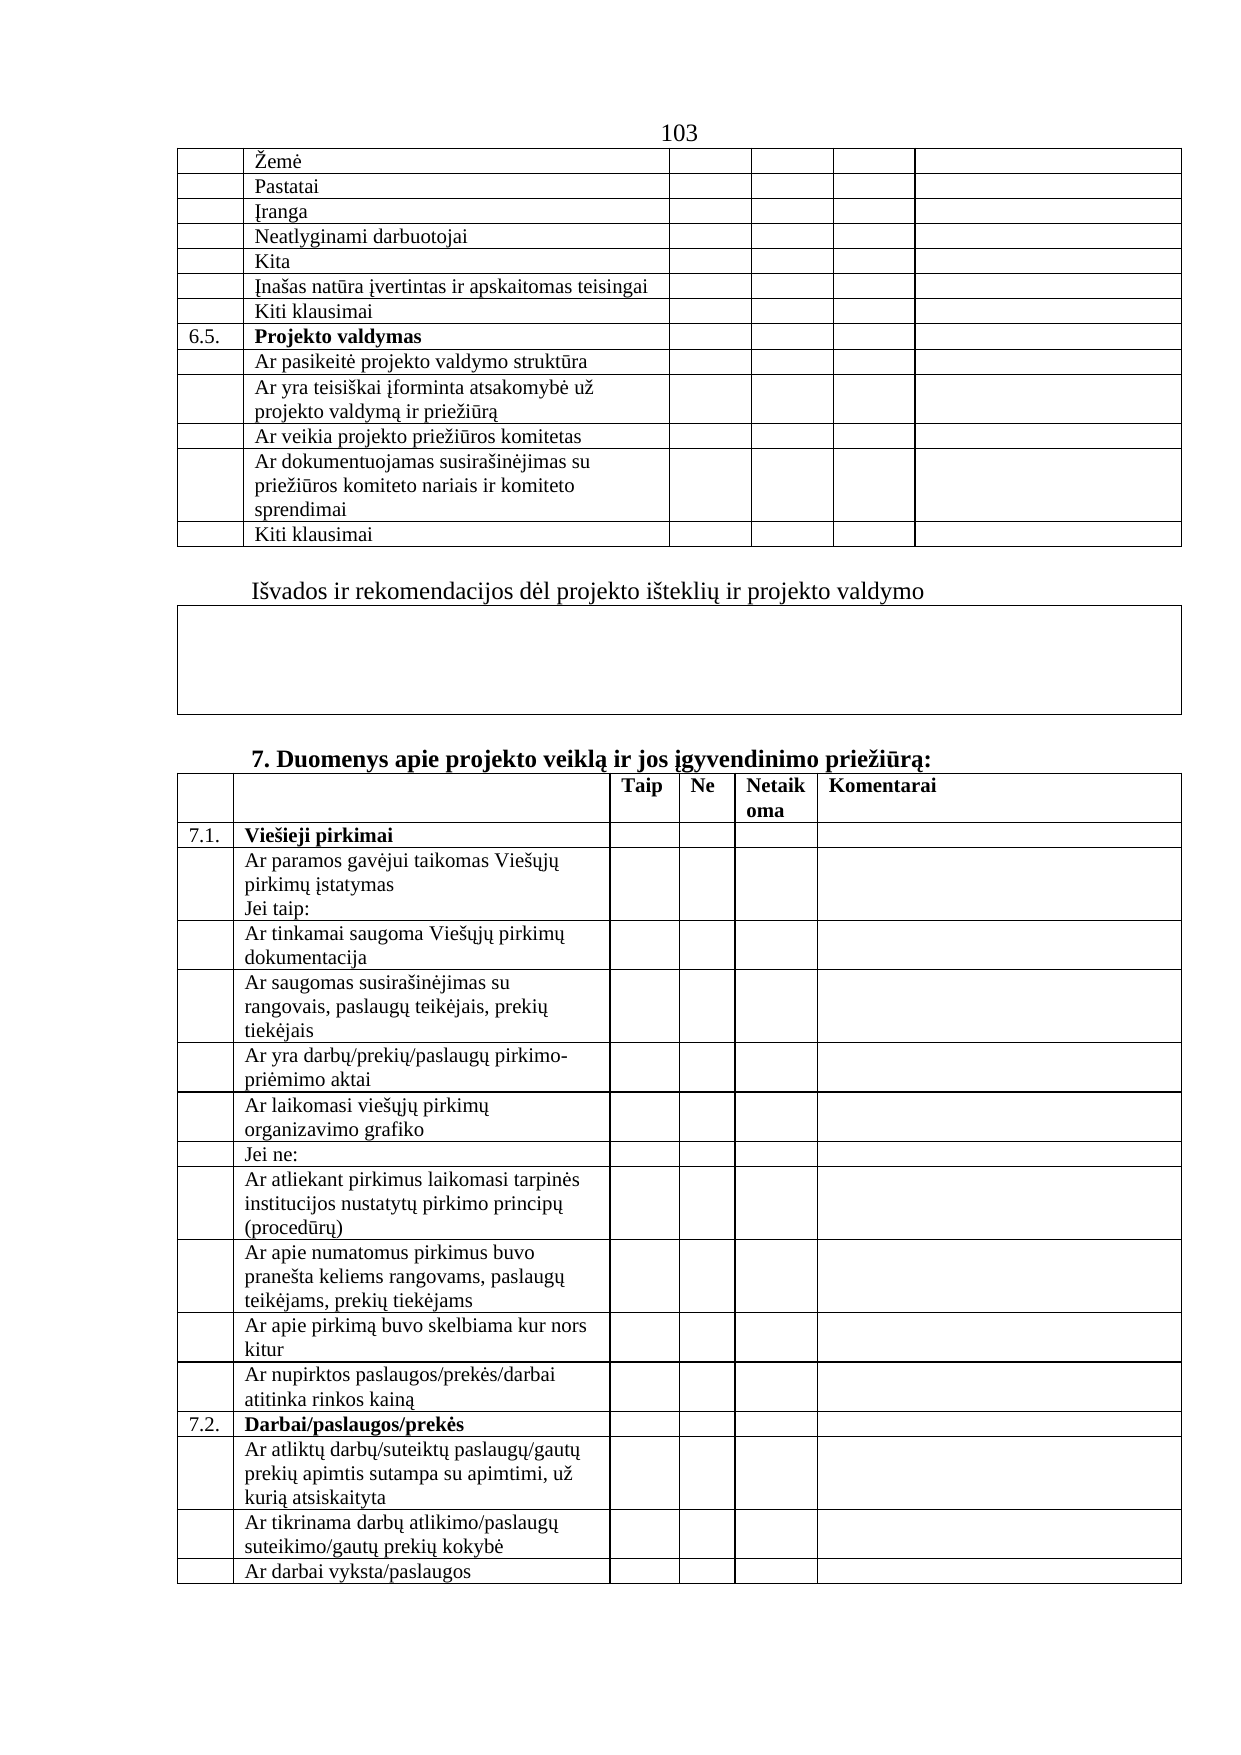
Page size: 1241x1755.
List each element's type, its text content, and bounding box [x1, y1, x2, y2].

text 7. Duomenys apie projekto veiklą ir jos įgyvendinimo priežiūrą: [177, 744, 1181, 772]
table_cell [178, 375, 243, 423]
table_cell Kiti klausimai [244, 522, 669, 546]
table_cell [680, 1142, 734, 1166]
table_cell [178, 1142, 233, 1166]
table_cell [834, 324, 914, 348]
table_cell [752, 199, 833, 223]
table_cell [818, 1313, 1181, 1361]
table_cell Kiti klausimai [244, 299, 669, 323]
table_cell [670, 324, 751, 348]
table_cell [611, 1167, 679, 1239]
table_cell [680, 1412, 734, 1436]
table_cell [916, 174, 1181, 198]
table_cell [680, 1559, 734, 1583]
table_cell Ar paramos gavėjui taikomas Viešųjų pirkimų įstatymas Jei taip: [234, 848, 609, 920]
table_cell [670, 174, 751, 198]
table_cell [818, 1510, 1181, 1558]
table_cell [752, 375, 833, 423]
table_cell Ar yra teisiškai įforminta atsakomybė už projekto valdymą ir priežiūrą [244, 375, 669, 423]
table_cell [916, 199, 1181, 223]
table_cell [680, 970, 734, 1042]
table_cell [670, 449, 751, 521]
table_cell [916, 375, 1181, 423]
table_header [178, 606, 1181, 714]
table_cell [834, 199, 914, 223]
table_header Taip [611, 774, 679, 822]
table_cell [178, 149, 243, 173]
table_cell [736, 1363, 817, 1411]
table_cell [680, 1043, 734, 1091]
table_header Netaikoma [736, 774, 817, 822]
table_cell [736, 1240, 817, 1312]
table_cell [834, 274, 914, 298]
table_cell [611, 1313, 679, 1361]
table_cell [611, 1093, 679, 1141]
table_cell [818, 848, 1181, 920]
table_cell [834, 424, 914, 448]
table_cell [736, 1510, 817, 1558]
table_cell [752, 149, 833, 173]
table_cell [736, 1167, 817, 1239]
table_header [178, 774, 233, 822]
table_cell Ar atliekant pirkimus laikomasi tarpinės institucijos nustatytų pirkimo principų (procedūrų) [234, 1167, 609, 1239]
table_cell [916, 350, 1181, 373]
table_cell Viešieji pirkimai [234, 823, 609, 847]
table_cell [818, 1559, 1181, 1583]
table_cell [611, 1363, 679, 1411]
table_cell Ar pasikeitė projekto valdymo struktūra [244, 350, 669, 373]
table_cell [670, 350, 751, 373]
table_cell Darbai/paslaugos/prekės [234, 1412, 609, 1436]
table_cell [752, 174, 833, 198]
table_cell [178, 1313, 233, 1361]
table_cell Ar laikomasi viešųjų pirkimų organizavimo grafiko [234, 1093, 609, 1141]
table_cell 6.5. [178, 324, 243, 348]
table_cell [736, 1142, 817, 1166]
table_cell [680, 1437, 734, 1509]
table_cell [818, 1437, 1181, 1509]
table_cell Ar apie numatomus pirkimus buvo pranešta keliems rangovams, paslaugų teikėjams, prekių tiekėjams [234, 1240, 609, 1312]
table_cell [834, 375, 914, 423]
table_cell [752, 324, 833, 348]
table_cell [752, 350, 833, 373]
table_cell [178, 1093, 233, 1141]
table_cell [736, 921, 817, 969]
table_cell [680, 823, 734, 847]
table_cell [178, 424, 243, 448]
table_cell [736, 970, 817, 1042]
table_cell [611, 1142, 679, 1166]
table_cell [178, 299, 243, 323]
table_cell [818, 823, 1181, 847]
table_cell [736, 1313, 817, 1361]
table_cell [680, 1313, 734, 1361]
table_cell [611, 1240, 679, 1312]
table_cell [916, 522, 1181, 546]
table_cell [752, 522, 833, 546]
table_cell [752, 274, 833, 298]
table_cell Ar darbai vyksta/paslaugos [234, 1559, 609, 1583]
table_cell Ar nupirktos paslaugos/prekės/darbai atitinka rinkos kainą [234, 1363, 609, 1411]
table_cell [680, 1240, 734, 1312]
table_cell [178, 1167, 233, 1239]
table_cell [670, 375, 751, 423]
table_cell Jei ne: [234, 1142, 609, 1166]
table_cell [178, 1363, 233, 1411]
table_cell [680, 1363, 734, 1411]
table_cell [680, 1093, 734, 1141]
table_cell [680, 848, 734, 920]
table_cell [178, 274, 243, 298]
table_cell Įnašas natūra įvertintas ir apskaitomas teisingai [244, 274, 669, 298]
table_cell [680, 921, 734, 969]
table_cell [178, 1559, 233, 1583]
table_cell Ar tinkamai saugoma Viešųjų pirkimų dokumentacija [234, 921, 609, 969]
table_cell [178, 174, 243, 198]
table_cell [611, 921, 679, 969]
table_cell Ar saugomas susirašinėjimas su rangovais, paslaugų teikėjais, prekių tiekėjais [234, 970, 609, 1042]
table_cell [670, 522, 751, 546]
table_cell [818, 921, 1181, 969]
table_cell [178, 1437, 233, 1509]
table_header Ne [680, 774, 734, 822]
table_cell [752, 224, 833, 248]
table_cell [178, 350, 243, 373]
text Išvados ir rekomendacijos dėl projekto išteklių ir projekto valdymo [177, 576, 1181, 605]
table_cell Ar veikia projekto priežiūros komitetas [244, 424, 669, 448]
table_cell [818, 1093, 1181, 1141]
table_cell [670, 199, 751, 223]
table_cell [916, 249, 1181, 273]
table_cell [178, 224, 243, 248]
table_header Komentarai [818, 774, 1181, 822]
table_cell [680, 1167, 734, 1239]
table_cell [818, 1363, 1181, 1411]
table_cell [736, 1412, 817, 1436]
table_cell [611, 848, 679, 920]
table_cell [178, 970, 233, 1042]
table_cell [834, 149, 914, 173]
table_cell [752, 299, 833, 323]
table_cell [834, 522, 914, 546]
table_cell [916, 274, 1181, 298]
table_cell [736, 1093, 817, 1141]
table_cell [178, 199, 243, 223]
table_cell 7.2. [178, 1412, 233, 1436]
table_cell [916, 324, 1181, 348]
table_cell [916, 299, 1181, 323]
table_cell Kita [244, 249, 669, 273]
table_cell [752, 449, 833, 521]
table_cell [834, 449, 914, 521]
table_cell Žemė [244, 149, 669, 173]
table_cell [611, 1437, 679, 1509]
table_cell [834, 299, 914, 323]
table_cell Ar apie pirkimą buvo skelbiama kur nors kitur [234, 1313, 609, 1361]
table_cell Ar dokumentuojamas susirašinėjimas su priežiūros komiteto nariais ir komiteto sprendimai [244, 449, 669, 521]
table_cell [834, 249, 914, 273]
table_cell 7.1. [178, 823, 233, 847]
table_cell [611, 823, 679, 847]
table_cell [611, 1559, 679, 1583]
table_cell [670, 274, 751, 298]
table_cell [178, 1510, 233, 1558]
table_cell [818, 1412, 1181, 1436]
table_cell Įranga [244, 199, 669, 223]
table_cell [736, 1437, 817, 1509]
table_cell [670, 224, 751, 248]
table_cell [818, 1167, 1181, 1239]
table_cell [611, 970, 679, 1042]
table_cell [670, 149, 751, 173]
table_cell [178, 921, 233, 969]
table_cell Pastatai [244, 174, 669, 198]
table_cell [611, 1412, 679, 1436]
table_cell [736, 1043, 817, 1091]
table_cell [736, 823, 817, 847]
table_cell [680, 1510, 734, 1558]
table_header [234, 774, 609, 822]
table_cell [752, 249, 833, 273]
table_cell [916, 424, 1181, 448]
table_cell [736, 1559, 817, 1583]
table_cell [670, 299, 751, 323]
table_cell [178, 1240, 233, 1312]
table_cell [818, 1043, 1181, 1091]
table_cell [178, 249, 243, 273]
table_cell [178, 1043, 233, 1091]
table_cell Ar tikrinama darbų atlikimo/paslaugų suteikimo/gautų prekių kokybė [234, 1510, 609, 1558]
table_cell [736, 848, 817, 920]
table_cell [834, 350, 914, 373]
table_cell [178, 449, 243, 521]
table_cell [670, 424, 751, 448]
table_cell [818, 1240, 1181, 1312]
table_cell [834, 224, 914, 248]
table_cell [834, 174, 914, 198]
table_cell Ar yra darbų/prekių/paslaugų pirkimo-priėmimo aktai [234, 1043, 609, 1091]
table_cell [752, 424, 833, 448]
table_cell [916, 149, 1181, 173]
table_cell [818, 1142, 1181, 1166]
table_cell [611, 1043, 679, 1091]
table_cell [611, 1510, 679, 1558]
table_cell [178, 522, 243, 546]
table_cell [670, 249, 751, 273]
table_cell Neatlyginami darbuotojai [244, 224, 669, 248]
table_cell [916, 224, 1181, 248]
table_cell [818, 970, 1181, 1042]
table_cell [178, 848, 233, 920]
table_cell Ar atliktų darbų/suteiktų paslaugų/gautų prekių apimtis sutampa su apimtimi, už kurią atsiskaityta [234, 1437, 609, 1509]
table_cell Projekto valdymas [244, 324, 669, 348]
table_cell [916, 449, 1181, 521]
